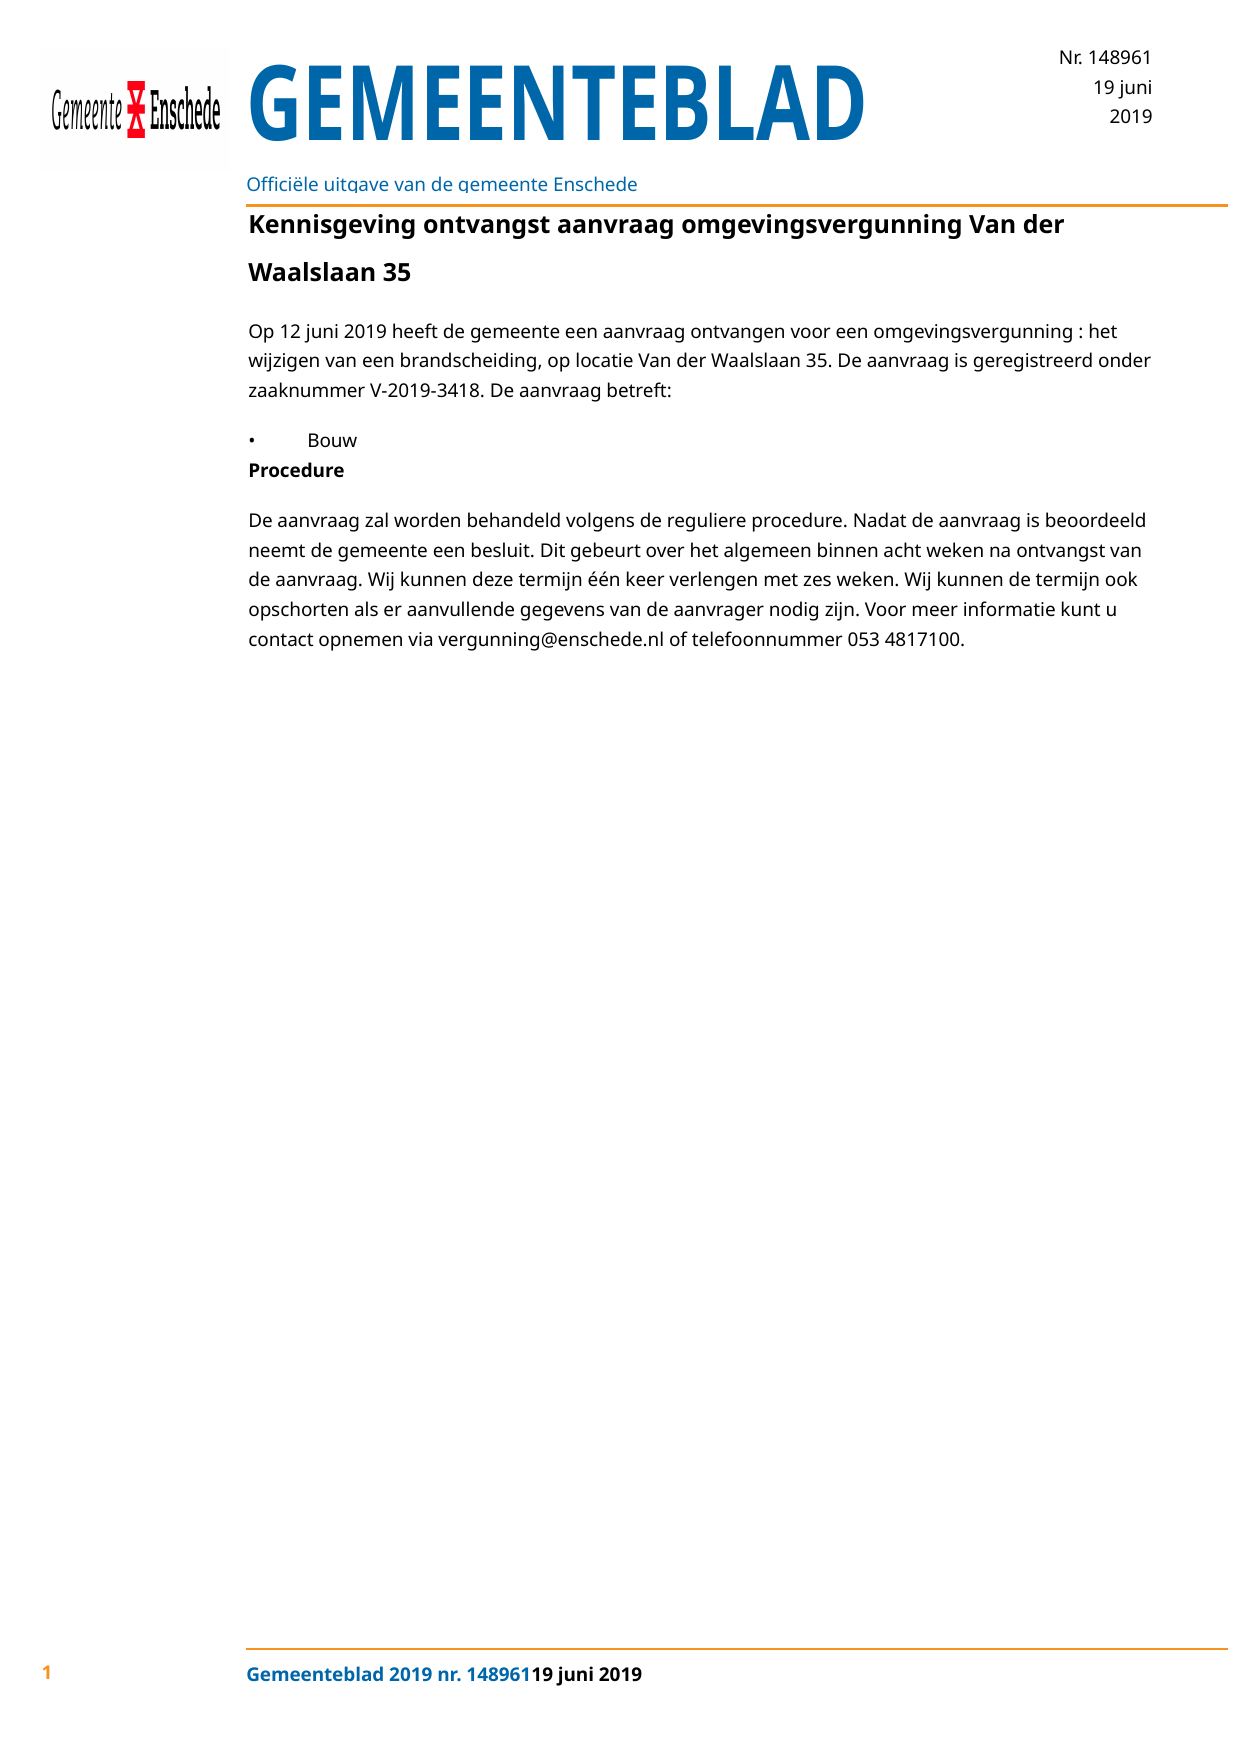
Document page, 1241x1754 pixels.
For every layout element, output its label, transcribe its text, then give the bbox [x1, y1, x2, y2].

text De aanvraag zal worden behandeld volgens de reguliere procedure. Nadat de aanvraag is beoordeeld neemt de gemeente een besluit. Dit gebeurt over het algemeen binnen acht weken na ontvangst van de aanvraag. Wij kunnen deze termijn één keer verlengen met zes weken. Wij kunnen de termijn ook opschorten als er aanvullende gegevens van de aanvrager nodig zijn. Voor meer informatie kunt u contact opnemen via vergunning@enschede.nl of telefoonnummer 053 4817100. [248, 507, 1152, 652]
text Procedure [248, 457, 1152, 483]
picture [41, 47, 231, 172]
text Op 12 juni 2019 heeft de gemeente een aanvraag ontvangen voor een omgevingsvergunning : het wijzigen van een brandscheiding, op locatie Van der Waalslaan 35. De aanvraag is geregistreerd onder zaaknummer V-2019-3418. De aanvraag betreft: [248, 318, 1152, 403]
list Bouw [248, 427, 1152, 453]
text Kennisgeving ontvangst aanvraag omgevingsvergunning Van der Waalslaan 35 [248, 207, 1152, 288]
